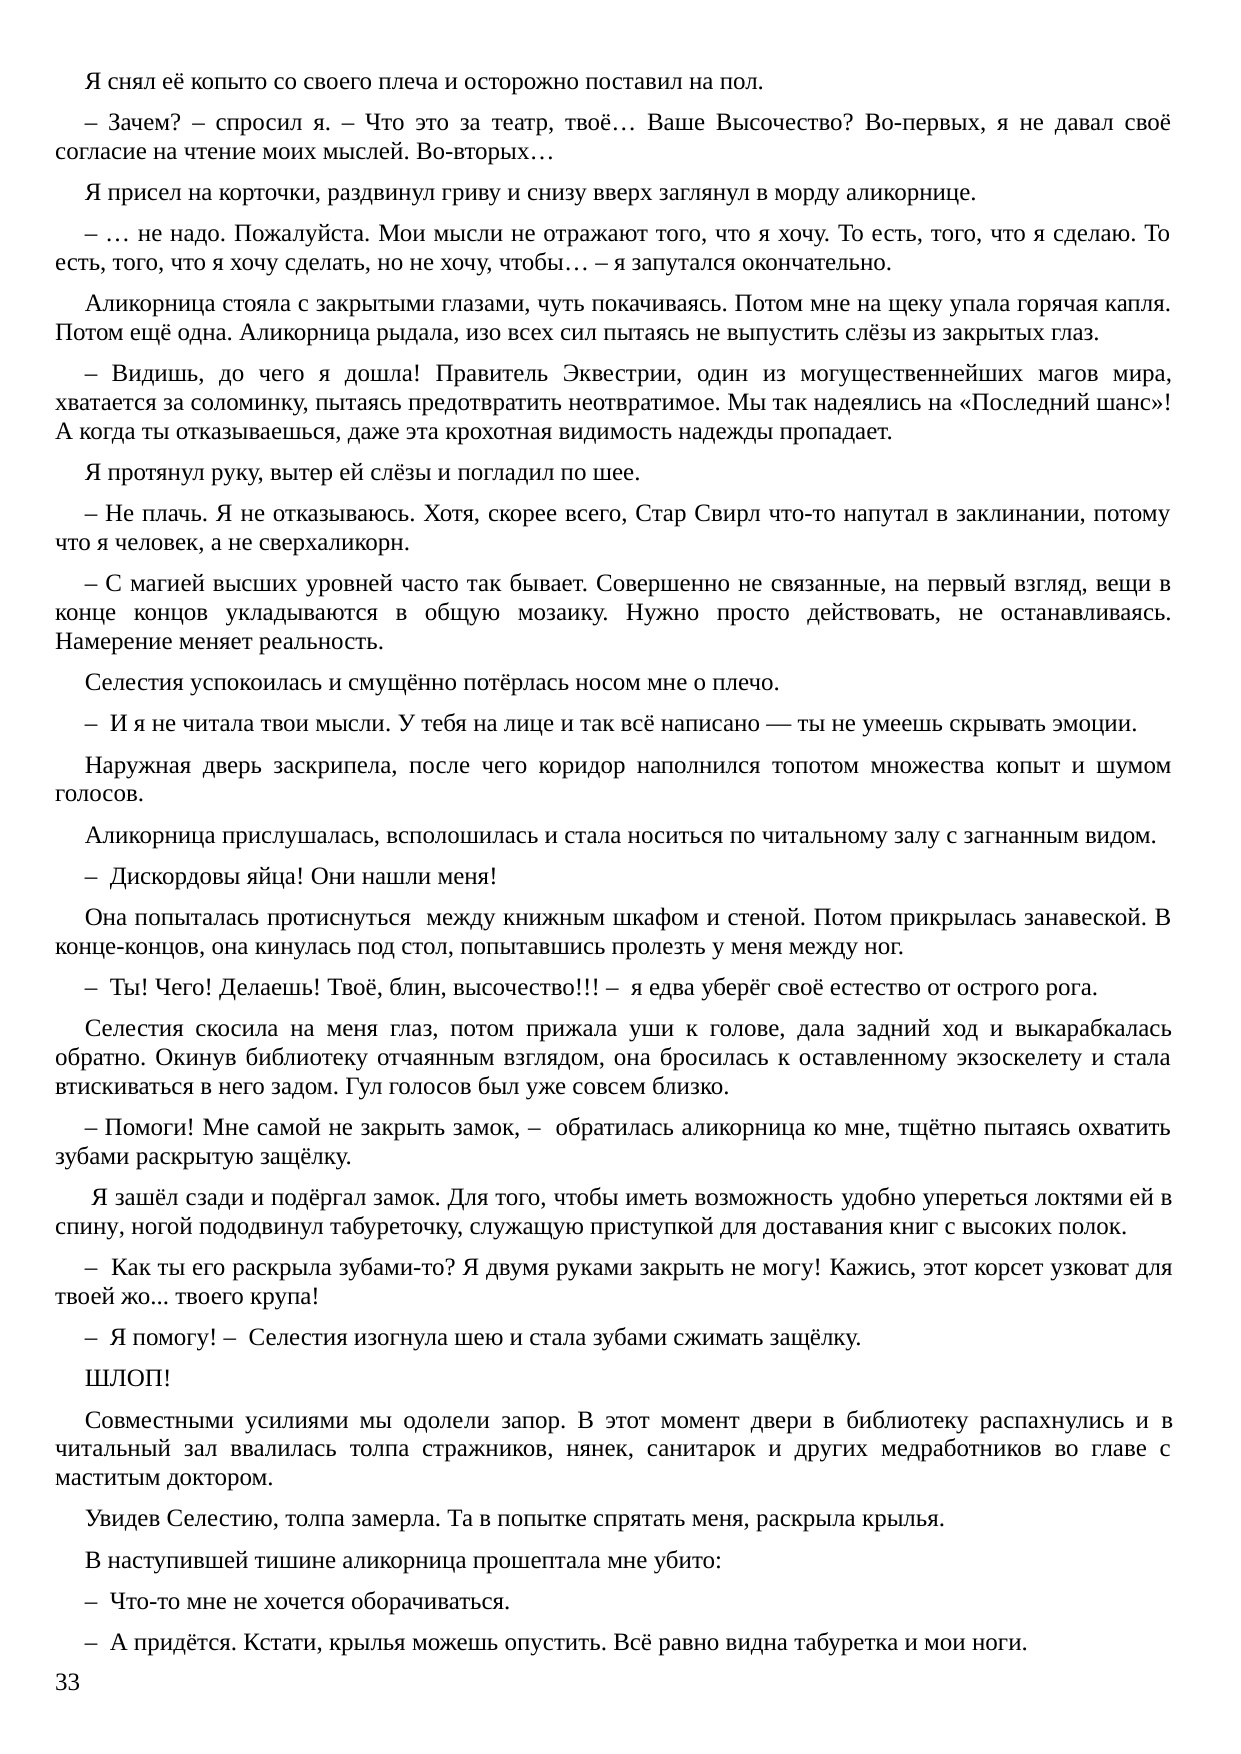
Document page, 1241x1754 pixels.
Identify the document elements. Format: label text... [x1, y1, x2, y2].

text – Зачем? – спросил я. – Что это за театр, твоё… Ваше Высочество? Во-первых, я не давал своё согласие на чтение моих мыслей. Во-вторых… [55, 107, 1173, 165]
text Совместными усилиями мы одолели запор. В этот момент двери в библиотеку распахнулись и в читальный зал ввалилась толпа стражников, нянек, санитарок и других медработников во главе с маститым доктором. [55, 1405, 1173, 1491]
text – Не плачь. Я не отказываюсь. Хотя, скорее всего, Стар Свирл что-то напутал в заклинании, потому что я человек, а не сверхаликорн. [55, 498, 1173, 556]
text Я снял её копыто со своего плеча и осторожно поставил на пол. [55, 66, 1173, 95]
text – Что-то мне не хочется оборачиваться. [55, 1586, 1173, 1615]
text Я зашёл сзади и подёргал замок. Для того, чтобы иметь возможность удобно упереться локтями ей в спину, ногой пододвинул табуреточку, служащую приступкой для доставания книг с высоких полок. [55, 1182, 1173, 1240]
text – Как ты его раскрыла зубами-то? Я двумя руками закрыть не могу! Кажись, этот корсет узковат для твоей жо... твоего крупа! [55, 1252, 1173, 1310]
text ШЛОП! [55, 1363, 1173, 1392]
text Селестия скосила на меня глаз, потом прижала уши к голове, дала задний ход и выкарабкалась обратно. Окинув библиотеку отчаянным взглядом, она бросилась к оставленному экзоскелету и стала втискиваться в него задом. Гул голосов был уже совсем близко. [55, 1013, 1173, 1100]
text – С магией высших уровней часто так бывает. Совершенно не связанные, на первый взгляд, вещи в конце концов укладываются в общую мозаику. Нужно просто действовать, не останавливаясь. Намерение меняет реальность. [55, 568, 1173, 655]
text Увидев Селестию, толпа замерла. Та в попытке спрятать меня, раскрыла крылья. [55, 1503, 1173, 1532]
text В наступившей тишине аликорница прошептала мне убито: [55, 1545, 1173, 1573]
text – … не надо. Пожалуйста. Мои мысли не отражают того, что я хочу. То есть, того, что я сделаю. То есть, того, что я хочу сделать, но не хочу, чтобы… – я запутался окончательно. [55, 218, 1173, 276]
text Аликорница стояла с закрытыми глазами, чуть покачиваясь. Потом мне на щеку упала горячая капля. Потом ещё одна. Аликорница рыдала, изо всех сил пытаясь не выпустить слёзы из закрытых глаз. [55, 288, 1173, 346]
text – Помоги! Мне самой не закрыть замок, – обратилась аликорница ко мне, тщётно пытаясь охватить зубами раскрытую защёлку. [55, 1112, 1173, 1170]
text Аликорница прислушалась, всполошилась и стала носиться по читальному залу с загнанным видом. [55, 820, 1173, 848]
text – А придётся. Кстати, крылья можешь опустить. Всё равно видна табуретка и мои ноги. [55, 1627, 1173, 1656]
text – И я не читала твои мысли. У тебя на лице и так всё написано — ты не умеешь скрывать эмоции. [55, 708, 1173, 737]
text – Дискордовы яйца! Они нашли меня! [55, 861, 1173, 890]
text – Видишь, до чего я дошла! Правитель Эквестрии, один из могущественнейших магов мира, хватается за соломинку, пытаясь предотвратить неотвратимое. Мы так надеялись на «Последний шанс»! А когда ты отказываешься, даже эта крохотная видимость надежды пропадает. [55, 358, 1173, 445]
text – Ты! Чего! Делаешь! Твоё, блин, высочество!!! – я едва уберёг своё естество от острого рога. [55, 972, 1173, 1001]
text Я протянул руку, вытер ей слёзы и погладил по шее. [55, 457, 1173, 486]
text Я присел на корточки, раздвинул гриву и снизу вверх заглянул в морду аликорнице. [55, 177, 1173, 206]
text – Я помогу! – Селестия изогнула шею и стала зубами сжимать защёлку. [55, 1322, 1173, 1351]
text Она попыталась протиснуться между книжным шкафом и стеной. Потом прикрылась занавеской. В конце-концов, она кинулась под стол, попытавшись пролезть у меня между ног. [55, 902, 1173, 960]
text Селестия успокоилась и смущённо потёрлась носом мне о плечо. [55, 667, 1173, 696]
text Наружная дверь заскрипела, после чего коридор наполнился топотом множества копыт и шумом голосов. [55, 750, 1173, 807]
